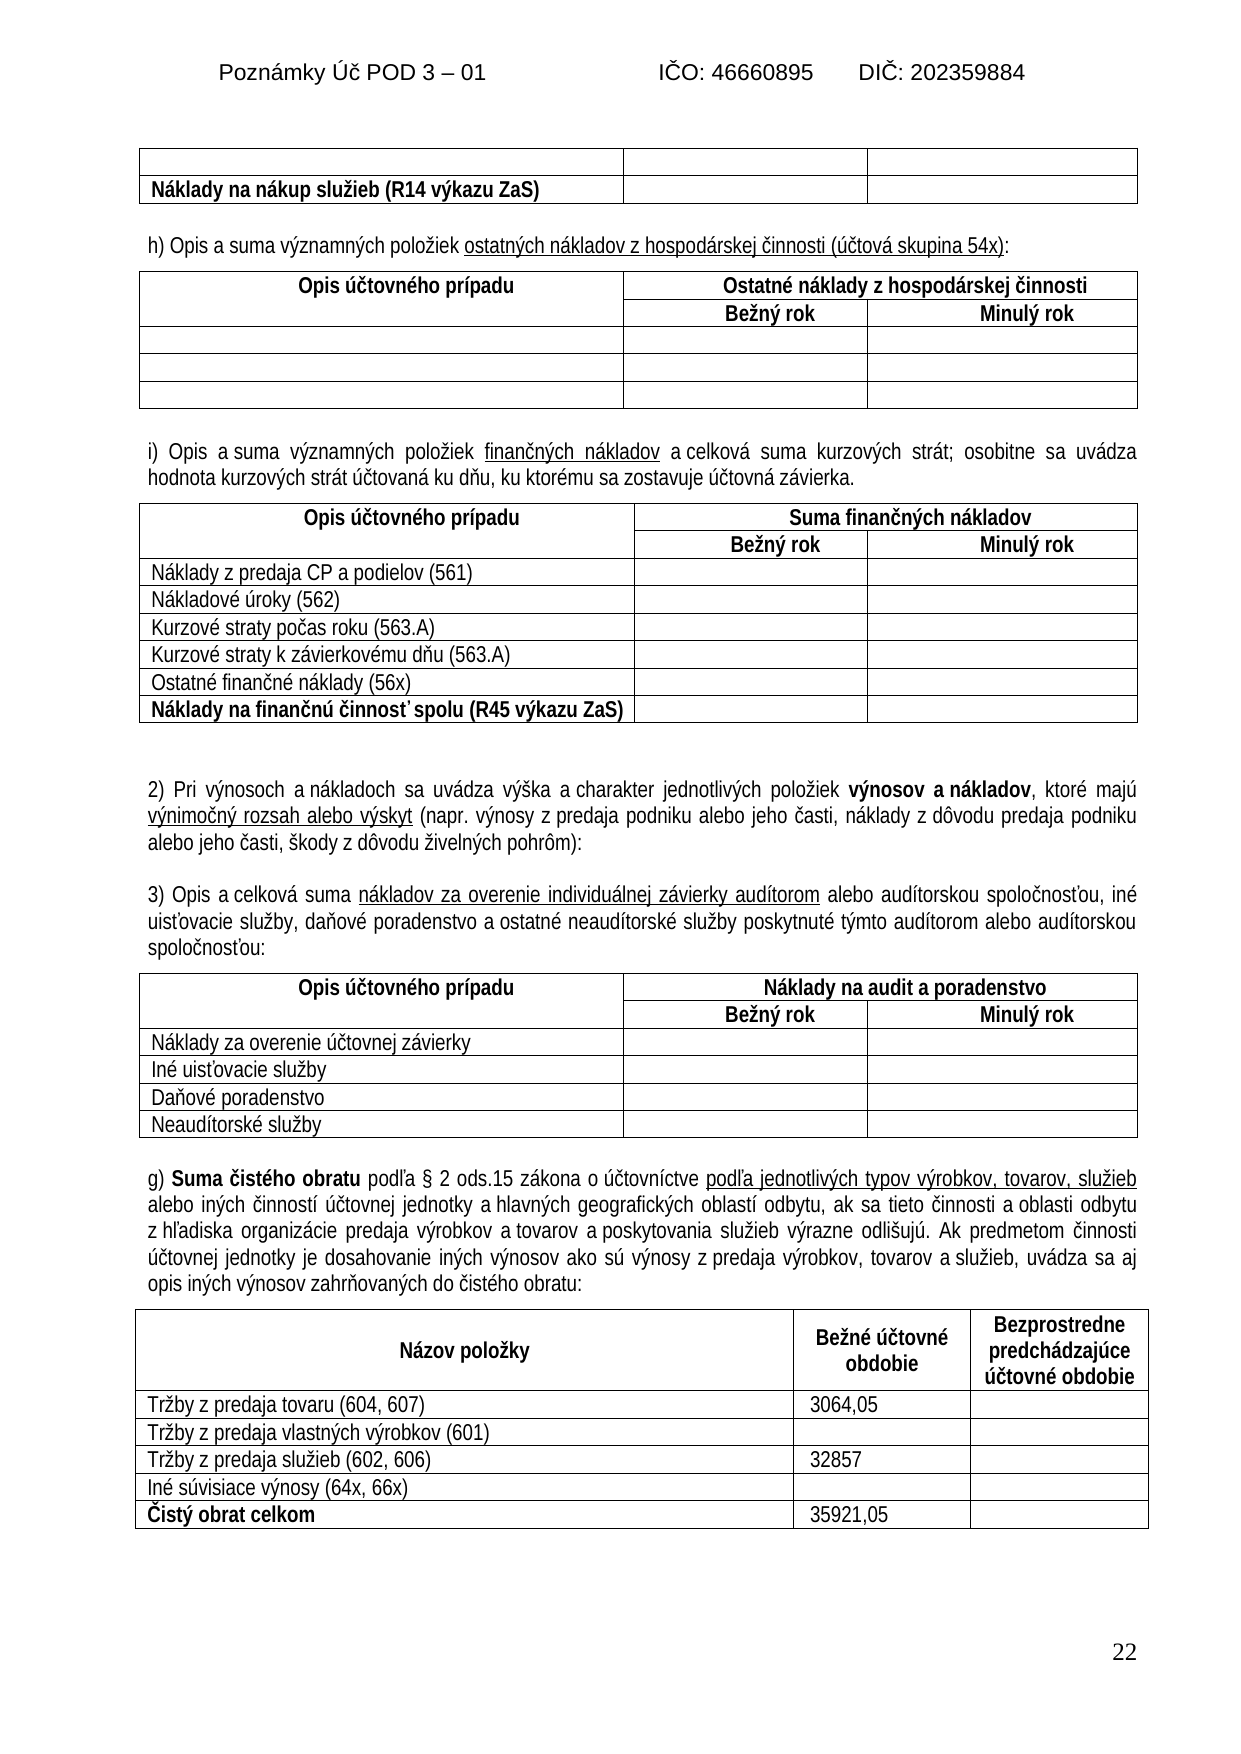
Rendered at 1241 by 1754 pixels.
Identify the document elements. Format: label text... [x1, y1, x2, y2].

table_header Bezprostredne predchádzajúce účtovné obdobie [971, 1310, 1148, 1390]
table_cell [971, 1474, 1148, 1500]
text 3) Opis a celková suma nákladov za overenie individuálnej závierky audítorom alebo audítorskou spoločnosťou, iné uisťovacie služby, daňové poradenstvo a ostatné neaudítorské služby poskytnuté týmto audítorom alebo audítorskou spoločnosťou: [148, 881, 1137, 960]
table_cell 32857 [794, 1446, 970, 1473]
table_header Názov položky [136, 1310, 793, 1390]
table_cell [624, 1056, 867, 1082]
table_header Suma finančných nákladov [635, 504, 1137, 530]
table_cell Ostatné finančné náklady (56x) [140, 669, 634, 695]
table_cell [971, 1446, 1148, 1473]
table_cell [971, 1391, 1148, 1418]
table_header Opis účtovného prípadu [140, 974, 623, 1028]
table_cell Bežný rok [624, 300, 867, 326]
table_cell [140, 327, 623, 353]
text h) Opis a suma významných položiek ostatných nákladov z hospodárskej činnosti (účtová skupina 54x): [148, 232, 1137, 258]
table_cell [868, 1084, 1137, 1110]
table_cell Daňové poradenstvo [140, 1084, 623, 1110]
text 2) Pri výnosoch a nákladoch sa uvádza výška a charakter jednotlivých položiek výnosov a nákladov, ktoré majú výnimočný rozsah alebo výskyt (napr. výnosy z predaja podniku alebo jeho časti, náklady z dôvodu predaja podniku alebo jeho časti, škody z dôvodu živelných pohrôm): [148, 776, 1137, 855]
table_cell Bežný rok [624, 1001, 867, 1028]
table_cell Kurzové straty počas roku (563.A) [140, 614, 634, 640]
table_cell [868, 327, 1137, 353]
text g) Suma čistého obratu podľa § 2 ods.15 zákona o účtovníctve podľa jednotlivých typov výrobkov, tovarov, služieb alebo iných činností účtovnej jednotky a hlavných geografických oblastí odbytu, ak sa tieto činnosti a oblasti odbytu z hľadiska organizácie predaja výrobkov a tovarov a poskytovania služieb výrazne odlišujú. Ak predmetom činnosti účtovnej jednotky je dosahovanie iných výnosov ako sú výnosy z predaja výrobkov, tovarov a služieb, uvádza sa aj opis iných výnosov zahrňovaných do čistého obratu: [148, 1165, 1137, 1296]
table_cell Tržby z predaja vlastných výrobkov (601) [136, 1419, 793, 1445]
table_cell Náklady za overenie účtovnej závierky [140, 1029, 623, 1055]
table_cell Neaudítorské služby [140, 1111, 623, 1137]
table_cell [624, 327, 867, 353]
table_cell [140, 382, 623, 408]
table_cell [624, 1084, 867, 1110]
table_header Náklady na audit a poradenstvo [624, 974, 1137, 1000]
table_cell [635, 641, 867, 667]
table_cell [868, 354, 1137, 381]
table_cell [971, 1419, 1148, 1445]
table_cell [624, 382, 867, 408]
table_cell Minulý rok [868, 531, 1137, 558]
table_cell [635, 669, 867, 695]
table_cell Náklady na nákup služieb (R14 výkazu ZaS) [140, 176, 623, 202]
table_cell [635, 614, 867, 640]
table_cell Náklady na finančnú činnosť spolu (R45 výkazu ZaS) [140, 696, 634, 722]
table_cell [624, 1111, 867, 1137]
table_cell [868, 586, 1137, 613]
table_cell [971, 1501, 1148, 1528]
table_cell Minulý rok [868, 300, 1137, 326]
table_header Opis účtovného prípadu [140, 504, 634, 558]
text i) Opis a suma významných položiek finančných nákladov a celková suma kurzových strát; osobitne sa uvádza hodnota kurzových strát účtovaná ku dňu, ku ktorému sa zostavuje účtovná závierka. [148, 438, 1137, 491]
table_cell Čistý obrat celkom [136, 1501, 793, 1528]
table_cell [794, 1419, 970, 1445]
table_cell [624, 354, 867, 381]
table_cell [868, 559, 1137, 585]
table_header Bežné účtovné obdobie [794, 1310, 970, 1390]
table_cell Kurzové straty k závierkovému dňu (563.A) [140, 641, 634, 667]
table_cell [868, 669, 1137, 695]
table_cell Minulý rok [868, 1001, 1137, 1028]
table_cell [635, 586, 867, 613]
table_cell [868, 1056, 1137, 1082]
table_cell [140, 149, 623, 175]
table_cell [868, 641, 1137, 667]
table_cell [635, 696, 867, 722]
table_cell [868, 614, 1137, 640]
table_cell Nákladové úroky (562) [140, 586, 634, 613]
table_cell [624, 149, 867, 175]
table_header Ostatné náklady z hospodárskej činnosti [624, 272, 1137, 298]
table_cell [794, 1474, 970, 1500]
table_cell Tržby z predaja tovaru (604, 607) [136, 1391, 793, 1418]
table_cell Tržby z predaja služieb (602, 606) [136, 1446, 793, 1473]
table_cell [635, 559, 867, 585]
table_cell 35921,05 [794, 1501, 970, 1528]
table_cell [868, 1029, 1137, 1055]
table_cell Iné súvisiace výnosy (64x, 66x) [136, 1474, 793, 1500]
table_cell [868, 1111, 1137, 1137]
table_cell [140, 354, 623, 381]
table_cell Bežný rok [635, 531, 867, 558]
table_cell [868, 382, 1137, 408]
table_cell Náklady z predaja CP a podielov (561) [140, 559, 634, 585]
table_cell [868, 696, 1137, 722]
table_cell [868, 176, 1137, 202]
table_header Opis účtovného prípadu [140, 272, 623, 326]
table_cell Iné uisťovacie služby [140, 1056, 623, 1082]
table_cell 3064,05 [794, 1391, 970, 1418]
table_cell [624, 1029, 867, 1055]
table_cell [624, 176, 867, 202]
table_cell [868, 149, 1137, 175]
